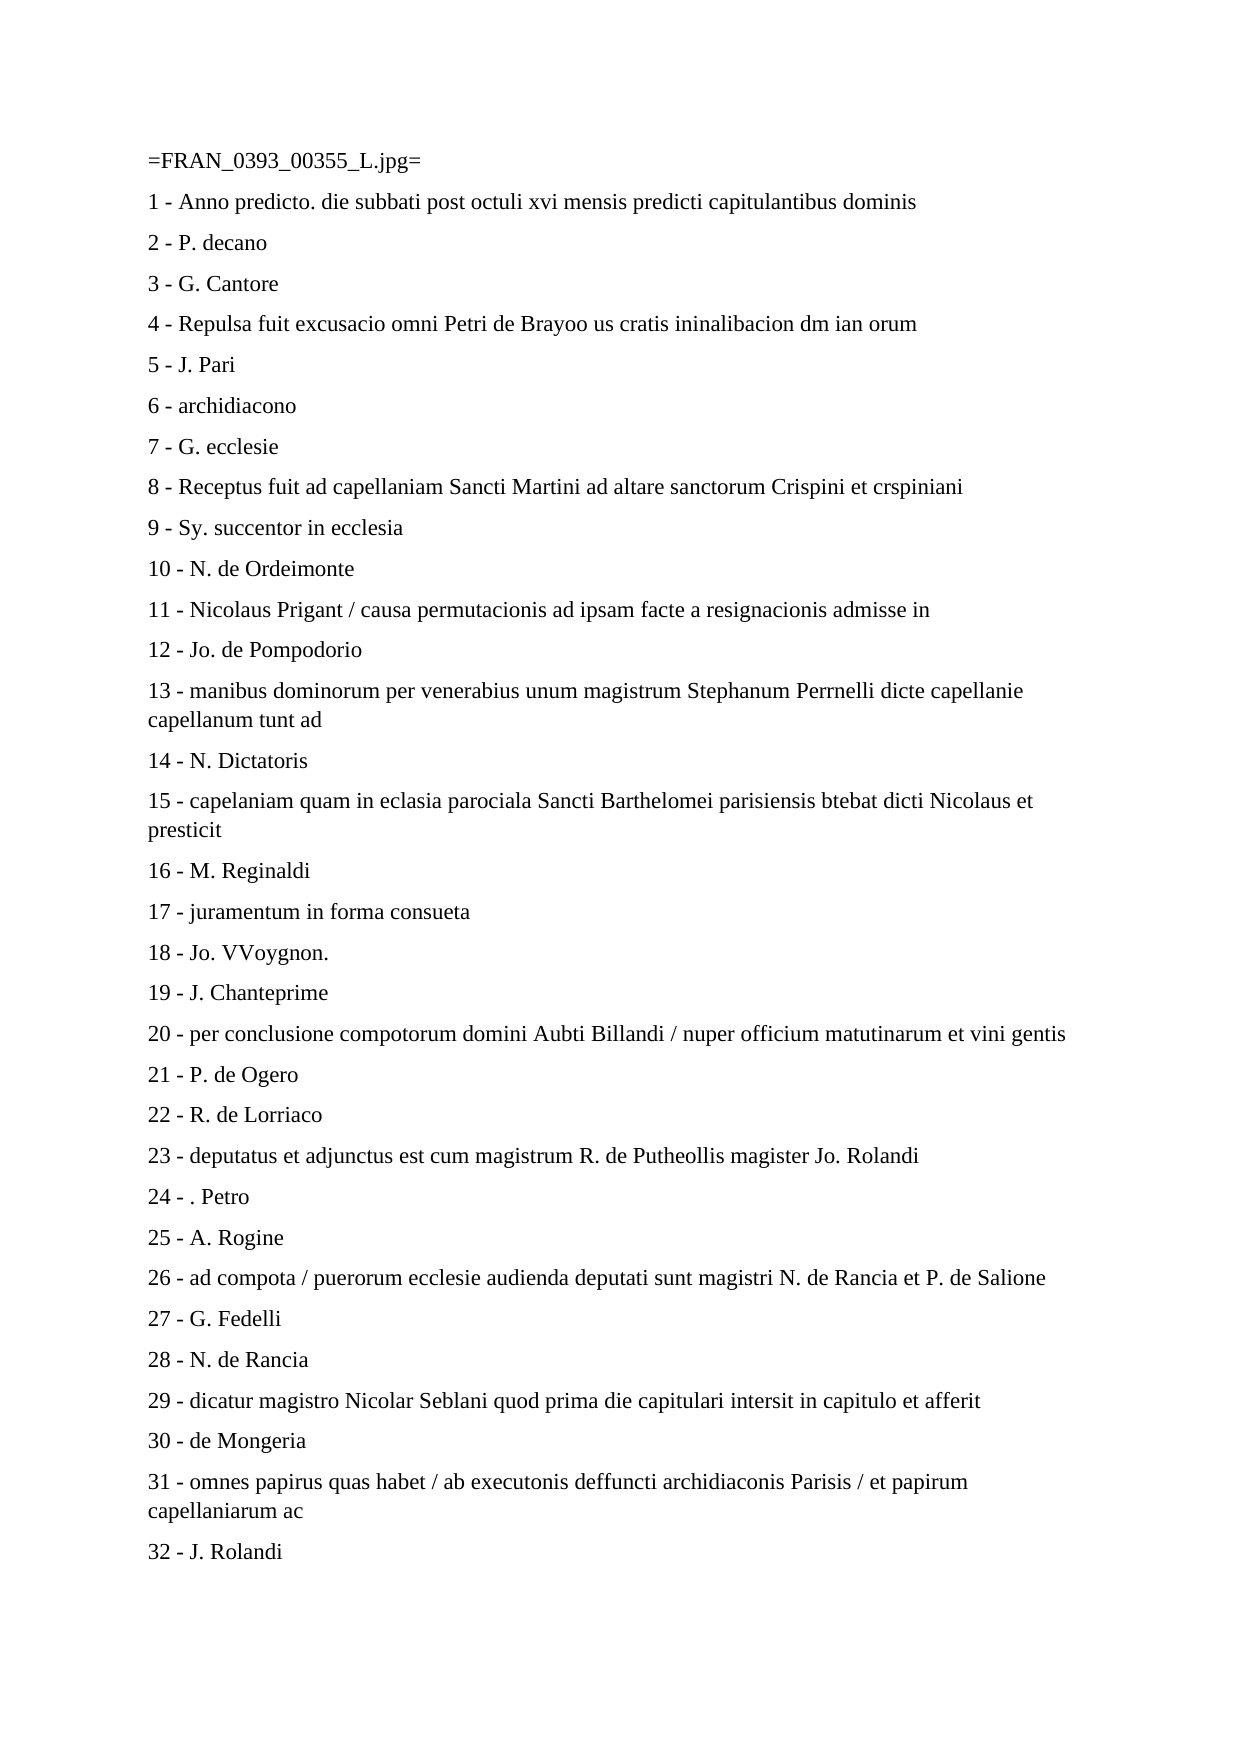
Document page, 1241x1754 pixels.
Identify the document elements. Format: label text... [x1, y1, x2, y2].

text 12 - Jo. de Pompodorio [148, 636, 1093, 663]
text 21 - P. de Ogero [148, 1061, 1093, 1087]
text 17 - juramentum in forma consueta [148, 898, 1093, 924]
text 6 - archidiacono [148, 392, 1093, 418]
text 26 - ad compota / puerorum ecclesie audienda deputati sunt magistri N. de Rancia et P. de Salione [148, 1264, 1093, 1291]
text 27 - G. Fedelli [148, 1305, 1093, 1332]
text 11 - Nicolaus Prigant / causa permutacionis ad ipsam facte a resignacionis admisse in [148, 596, 1093, 622]
text =FRAN_0393_00355_L.jpg= [148, 148, 1093, 174]
text 23 - deputatus et adjunctus est cum magistrum R. de Putheollis magister Jo. Rolandi [148, 1142, 1093, 1169]
text 29 - dicatur magistro Nicolar Seblani quod prima die capitulari intersit in capitulo et afferit [148, 1387, 1093, 1413]
text 5 - J. Pari [148, 351, 1093, 378]
text 32 - J. Rolandi [148, 1538, 1093, 1564]
text 8 - Receptus fuit ad capellaniam Sancti Martini ad altare sanctorum Crispini et crspiniani [148, 473, 1093, 500]
text 19 - J. Chanteprime [148, 979, 1093, 1006]
text 18 - Jo. VVoygnon. [148, 939, 1093, 965]
text 22 - R. de Lorriaco [148, 1102, 1093, 1128]
text 15 - capelaniam quam in eclasia parociala Sancti Barthelomei parisiensis btebat dicti Nicolaus et presticit [148, 787, 1093, 843]
text 16 - M. Reginaldi [148, 857, 1093, 883]
text 4 - Repulsa fuit excusacio omni Petri de Brayoo us cratis ininalibacion dm ian orum [148, 311, 1093, 337]
text 3 - G. Cantore [148, 270, 1093, 296]
text 1 - Anno predicto. die subbati post octuli xvi mensis predicti capitulantibus dominis [148, 188, 1093, 215]
text 31 - omnes papirus quas habet / ab executonis deffuncti archidiaconis Parisis / et papirum capellaniarum ac [148, 1468, 1093, 1523]
text 28 - N. de Rancia [148, 1346, 1093, 1372]
text 2 - P. decano [148, 229, 1093, 255]
text 9 - Sy. succentor in ecclesia [148, 514, 1093, 541]
text 13 - manibus dominorum per venerabius unum magistrum Stephanum Perrnelli dicte capellanie capellanum tunt ad [148, 677, 1093, 732]
text 30 - de Mongeria [148, 1427, 1093, 1454]
text 10 - N. de Ordeimonte [148, 555, 1093, 581]
text 25 - A. Rogine [148, 1224, 1093, 1250]
text 24 - . Petro [148, 1183, 1093, 1209]
text 20 - per conclusione compotorum domini Aubti Billandi / nuper officium matutinarum et vini gentis [148, 1020, 1093, 1046]
text 7 - G. ecclesie [148, 433, 1093, 459]
text 14 - N. Dictatoris [148, 747, 1093, 773]
